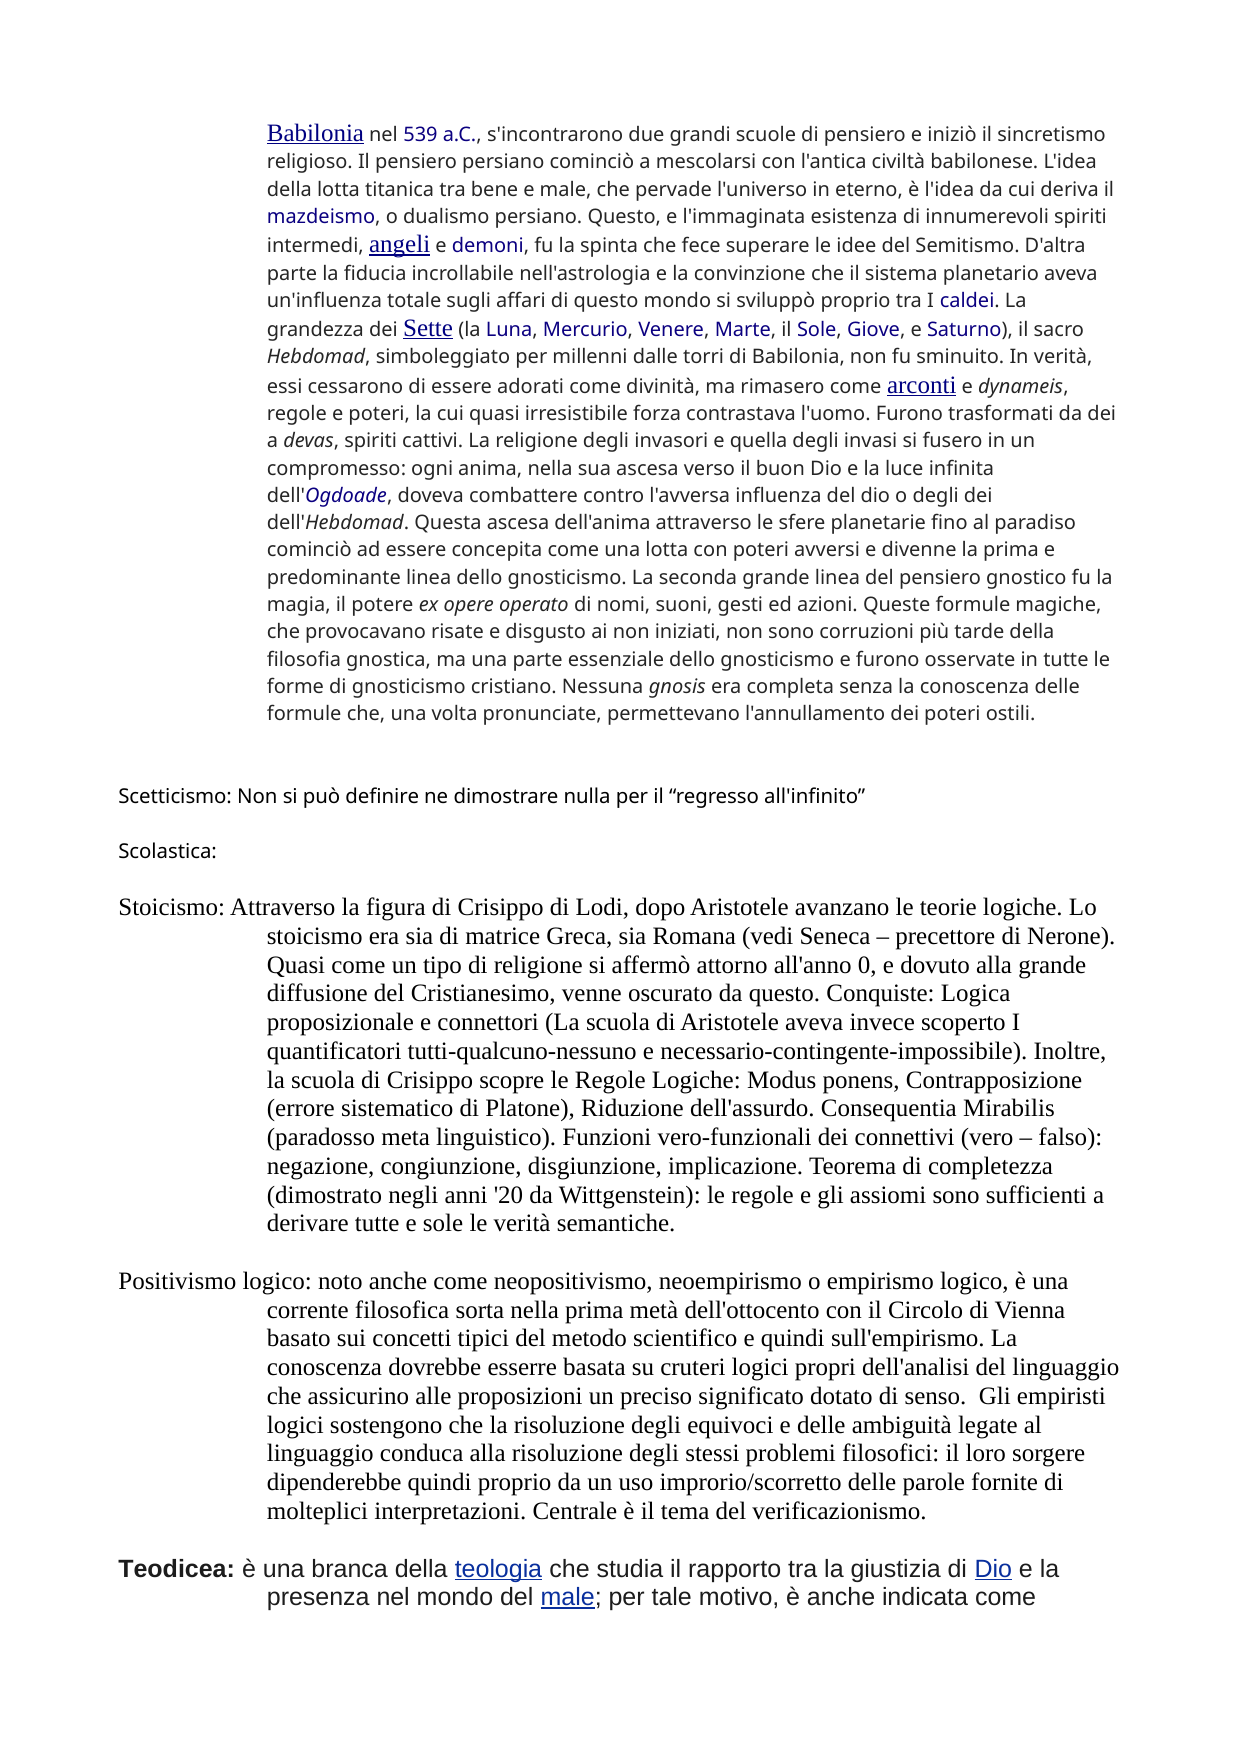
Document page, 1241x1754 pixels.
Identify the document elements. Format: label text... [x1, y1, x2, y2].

text Scetticismo: Non si può definire ne dimostrare nulla per il “regresso all'infinito” [118, 781, 1122, 809]
text Babilonia nel 539 a.C., s'incontrarono due grandi scuole di pensiero e iniziò il sincretismo religioso. Il pensiero persiano cominciò a mescolarsi con l'antica civiltà babilonese. L'idea della lotta titanica tra bene e male, che pervade l'universo in eterno, è l'idea da cui deriva il mazdeismo, o dualismo persiano. Questo, e l'immaginata esistenza di innumerevoli spiriti intermedi, angeli e demoni, fu la spinta che fece superare le idee del Semitismo. D'altra parte la fiducia incrollabile nell'astrologia e la convinzione che il sistema planetario aveva un'influenza totale sugli affari di questo mondo si sviluppò proprio tra I caldei. La grandezza dei Sette (la Luna, Mercurio, Venere, Marte, il Sole, Giove, e Saturno), il sacro Hebdomad, simboleggiato per millenni dalle torri di Babilonia, non fu sminuito. In verità, essi cessarono di essere adorati come divinità, ma rimasero come arconti e dynameis, regole e poteri, la cui quasi irresistibile forza contrastava l'uomo. Furono trasformati da dei a devas, spiriti cattivi. La religione degli invasori e quella degli invasi si fusero in un compromesso: ogni anima, nella sua ascesa verso il buon Dio e la luce infinita dell'Ogdoade, doveva combattere contro l'avversa influenza del dio o degli dei dell'Hebdomad. Questa ascesa dell'anima attraverso le sfere planetarie fino al paradiso cominciò ad essere concepita come una lotta con poteri avversi e divenne la prima e predominante linea dello gnosticismo. La seconda grande linea del pensiero gnostico fu la magia, il potere ex opere operato di nomi, suoni, gesti ed azioni. Queste formule magiche, che provocavano risate e disgusto ai non iniziati, non sono corruzioni più tarde della filosofia gnostica, ma una parte essenziale dello gnosticismo e furono osservate in tutte le forme di gnosticismo cristiano. Nessuna gnosis era completa senza la conoscenza delle formule che, una volta pronunciate, permettevano l'annullamento dei poteri ostili. [118, 118, 1122, 726]
text Stoicismo: Attraverso la figura di Crisippo di Lodi, dopo Aristotele avanzano le teorie logiche. Lo stoicismo era sia di matrice Greca, sia Romana (vedi Seneca – precettore di Nerone). Quasi come un tipo di religione si affermò attorno all'anno 0, e dovuto alla grande diffusione del Cristianesimo, venne oscurato da questo. Conquiste: Logica proposizionale e connettori (La scuola di Aristotele aveva invece scoperto I quantificatori tutti-qualcuno-nessuno e necessario-contingente-impossibile). Inoltre, la scuola di Crisippo scopre le Regole Logiche: Modus ponens, Contrapposizione (errore sistematico di Platone), Riduzione dell'assurdo. Consequentia Mirabilis (paradosso meta linguistico). Funzioni vero-funzionali dei connettivi (vero – falso): negazione, congiunzione, disgiunzione, implicazione. Teorema di completezza (dimostrato negli anni '20 da Wittgenstein): le regole e gli assiomi sono sufficienti a derivare tutte e sole le verità semantiche. [118, 892, 1122, 1237]
text Scolastica: [118, 837, 1122, 864]
text Teodicea: è una branca della teologia che studia il rapporto tra la giustizia di Dio e la presenza nel mondo del male; per tale motivo, è anche indicata come [118, 1553, 1122, 1611]
text Positivismo logico: noto anche come neopositivismo, neoempirismo o empirismo logico, è una corrente filosofica sorta nella prima metà dell'ottocento con il Circolo di Vienna basato sui concetti tipici del metodo scientifico e quindi sull'empirismo. La conoscenza dovrebbe esserre basata su cruteri logici propri dell'analisi del linguaggio che assicurino alle proposizioni un preciso significato dotato di senso. Gli empiristi logici sostengono che la risoluzione degli equivoci e delle ambiguità legate al linguaggio conduca alla risoluzione degli stessi problemi filosofici: il loro sorgere dipenderebbe quindi proprio da un uso improrio/scorretto delle parole fornite di molteplici interpretazioni. Centrale è il tema del verificazionismo. [118, 1266, 1122, 1525]
